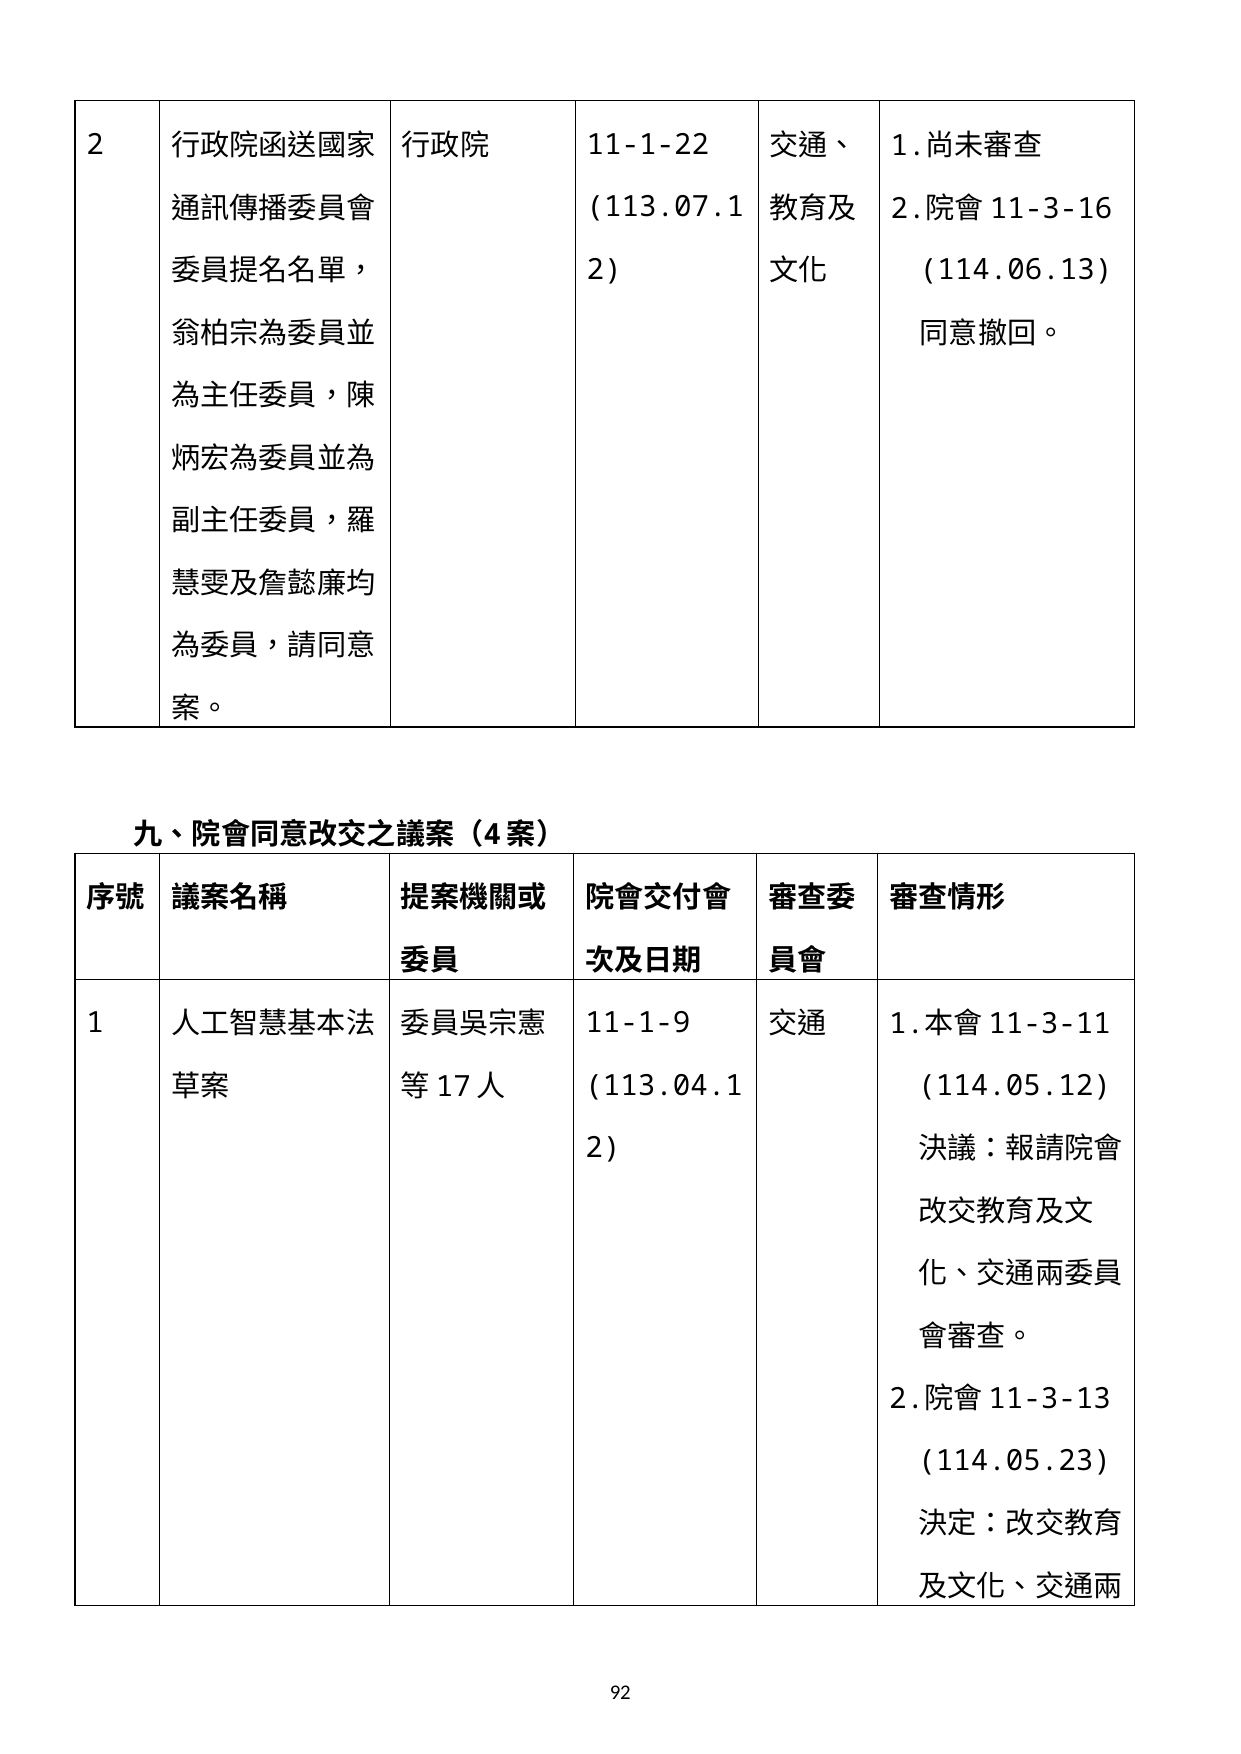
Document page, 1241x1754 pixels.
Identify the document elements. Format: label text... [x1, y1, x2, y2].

table_cell 委員吳宗憲等17人 [390, 980, 573, 1604]
table_cell 交通 [757, 980, 877, 1604]
table_cell 2 [76, 101, 159, 726]
table_header 院會交付會次及日期 [574, 854, 756, 978]
table_header 提案機關或委員 [390, 854, 573, 978]
text 九、院會同意改交之議案（4案） [75, 790, 1165, 852]
table_header 議案名稱 [160, 854, 389, 978]
table_cell 行政院函送國家通訊傳播委員會委員提名名單，翁柏宗為委員並為主任委員，陳炳宏為委員並為副主任委員，羅慧雯及詹懿廉均為委員，請同意案。 [160, 101, 390, 726]
table_cell 1.本會11-3-11 (114.05.12)決議：報請院會改交教育及文化、交通兩委員會審查。 2.院會11-3-13 (114.05.23)決定：改交教育及文化、交通兩 [878, 980, 1134, 1604]
table_cell 1 [76, 980, 159, 1604]
table_cell 交通、教育及文化 [759, 101, 879, 726]
table_cell 11-1-22 (113.07.12) [576, 101, 758, 726]
table_header 審查委員會 [757, 854, 877, 978]
table_header 審查情形 [878, 854, 1134, 978]
table_cell 1.尚未審查 2.院會11-3-16 (114.06.13)同意撤回。 [880, 101, 1134, 726]
table_cell 行政院 [391, 101, 575, 726]
table_header 序號 [76, 854, 159, 978]
table_cell 11-1-9 (113.04.12) [574, 980, 756, 1604]
table_cell 人工智慧基本法草案 [160, 980, 389, 1604]
